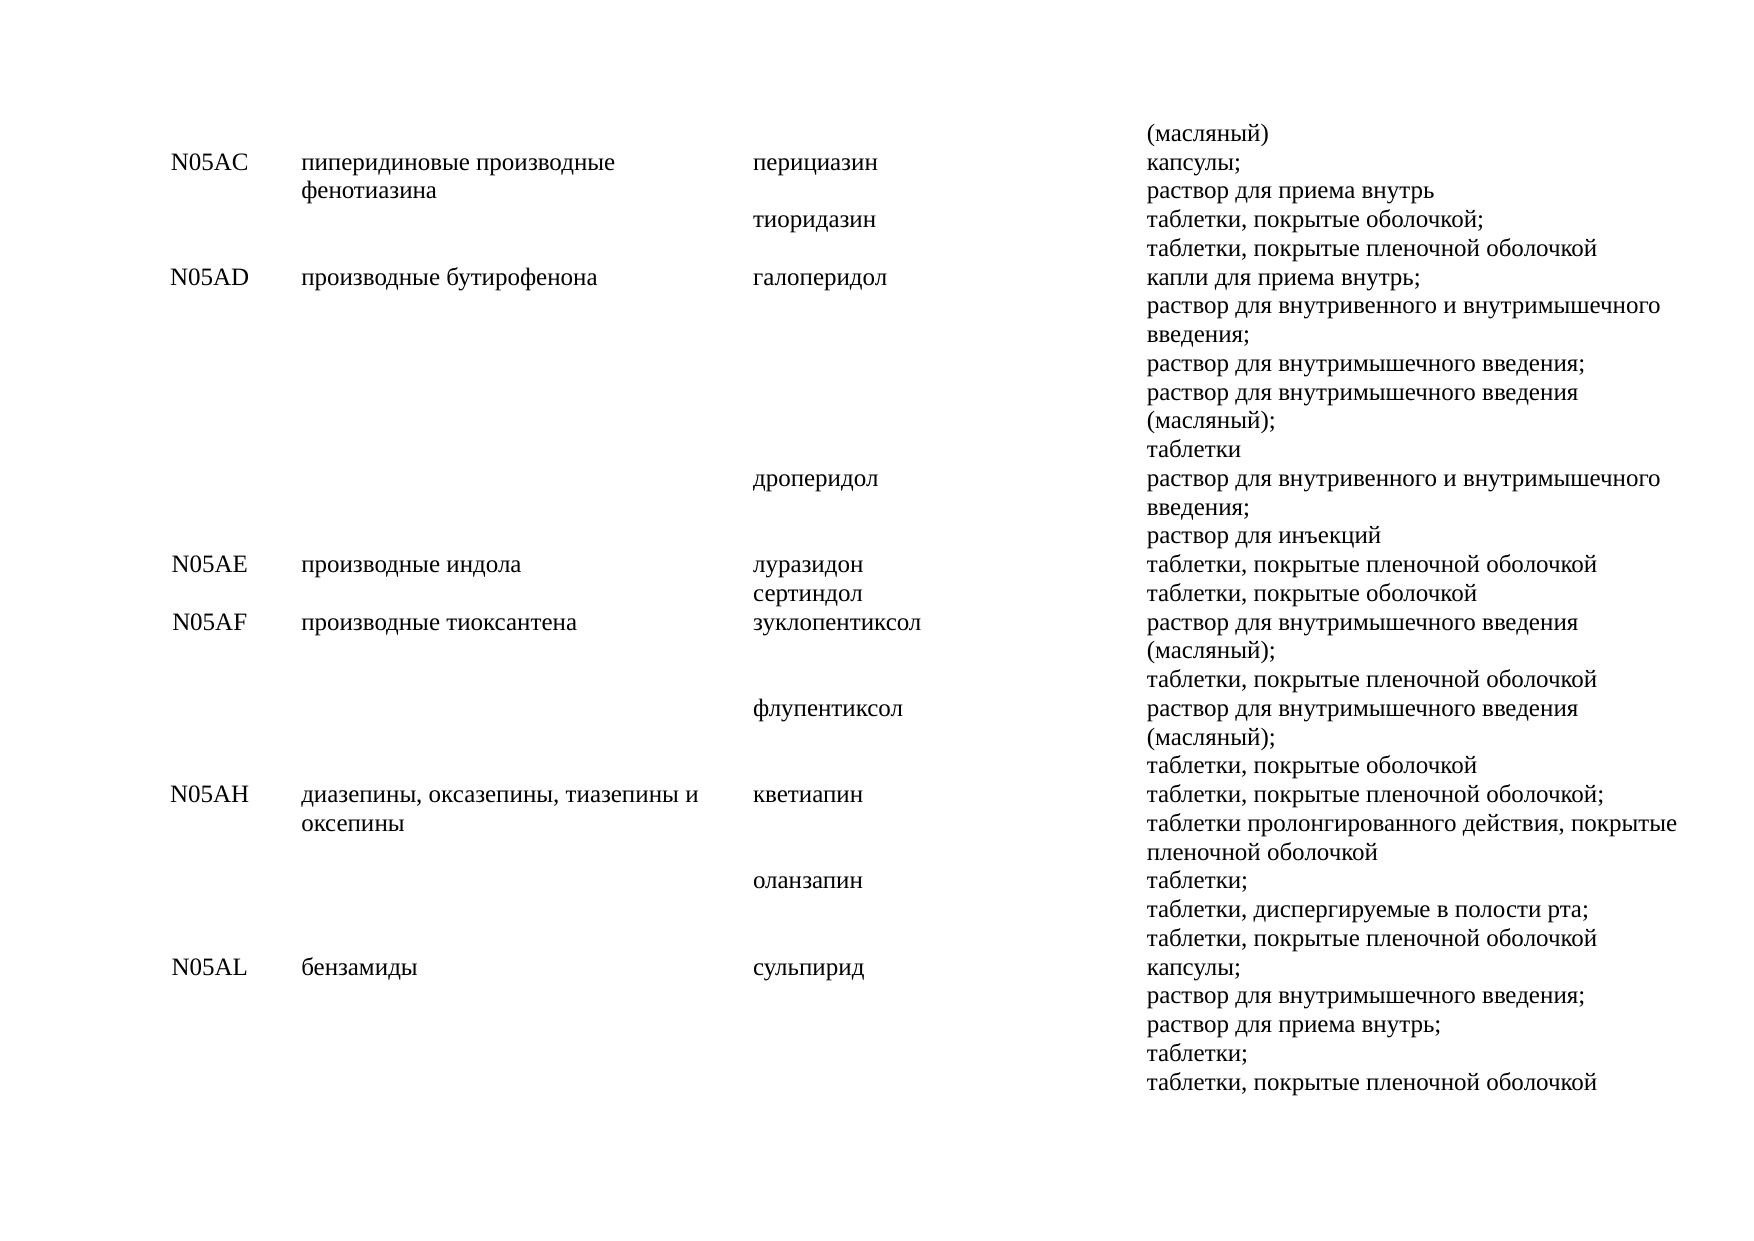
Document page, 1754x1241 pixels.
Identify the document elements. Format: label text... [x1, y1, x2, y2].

table_cell [290, 204, 742, 262]
table_cell раствор для внутримышечного введения (масляный); таблетки, покрытые оболочкой [1135, 693, 1704, 779]
table_cell таблетки, покрытые оболочкой; таблетки, покрытые пленочной оболочкой [1135, 204, 1704, 262]
table_cell раствор для внутривенного и внутримышечного введения; раствор для инъекций [1135, 463, 1704, 549]
table_cell [129, 204, 290, 262]
table_cell капсулы; раствор для приема внутрь [1135, 147, 1704, 204]
table_cell (масляный) [1135, 118, 1704, 147]
table_cell N05AF [129, 607, 290, 693]
table_cell [290, 693, 742, 779]
table_cell таблетки, покрытые пленочной оболочкой [1135, 549, 1704, 578]
table_cell бензамиды [290, 952, 742, 1096]
table_cell тиоридазин [742, 204, 1135, 262]
table_cell N05AH [129, 779, 290, 866]
table_cell [129, 693, 290, 779]
table_cell кветиапин [742, 779, 1135, 866]
table_cell перициазин [742, 147, 1135, 204]
table_cell таблетки, покрытые пленочной оболочкой; таблетки пролонгированного действия, покрытые пленочной оболочкой [1135, 779, 1704, 866]
table_cell таблетки; таблетки, диспергируемые в полости рта; таблетки, покрытые пленочной оболочкой [1135, 866, 1704, 952]
table_cell N05AD [129, 262, 290, 463]
table_cell N05AL [129, 952, 290, 1096]
table_cell производные бутирофенона [290, 262, 742, 463]
table_cell [290, 463, 742, 549]
table_cell сульпирид [742, 952, 1135, 1096]
table_cell галоперидол [742, 262, 1135, 463]
table_cell [290, 866, 742, 952]
table_cell производные тиоксантена [290, 607, 742, 693]
table_cell N05AЕ [129, 549, 290, 607]
table_cell луразидон [742, 549, 1135, 578]
table_cell [129, 463, 290, 549]
table_cell [290, 118, 742, 147]
table_cell флупентиксол [742, 693, 1135, 779]
table_cell диазепины, оксазепины, тиазепины и оксепины [290, 779, 742, 866]
table_cell [742, 118, 1135, 147]
table_cell [129, 118, 290, 147]
table_cell дроперидол [742, 463, 1135, 549]
table_cell [129, 866, 290, 952]
table_cell капсулы; раствор для внутримышечного введения; раствор для приема внутрь; таблетки; таблетки, покрытые пленочной оболочкой [1135, 952, 1704, 1096]
table_cell оланзапин [742, 866, 1135, 952]
table_cell капли для приема внутрь; раствор для внутривенного и внутримышечного введения; раствор для внутримышечного введения; раствор для внутримышечного введения (масляный); таблетки [1135, 262, 1704, 463]
table_cell сертиндол [742, 578, 1135, 607]
table_cell производные индола [290, 549, 742, 607]
table_cell таблетки, покрытые оболочкой [1135, 578, 1704, 607]
table_cell пиперидиновые производные фенотиазина [290, 147, 742, 204]
table_cell зуклопентиксол [742, 607, 1135, 693]
table_cell N05AC [129, 147, 290, 204]
table_cell раствор для внутримышечного введения (масляный); таблетки, покрытые пленочной оболочкой [1135, 607, 1704, 693]
